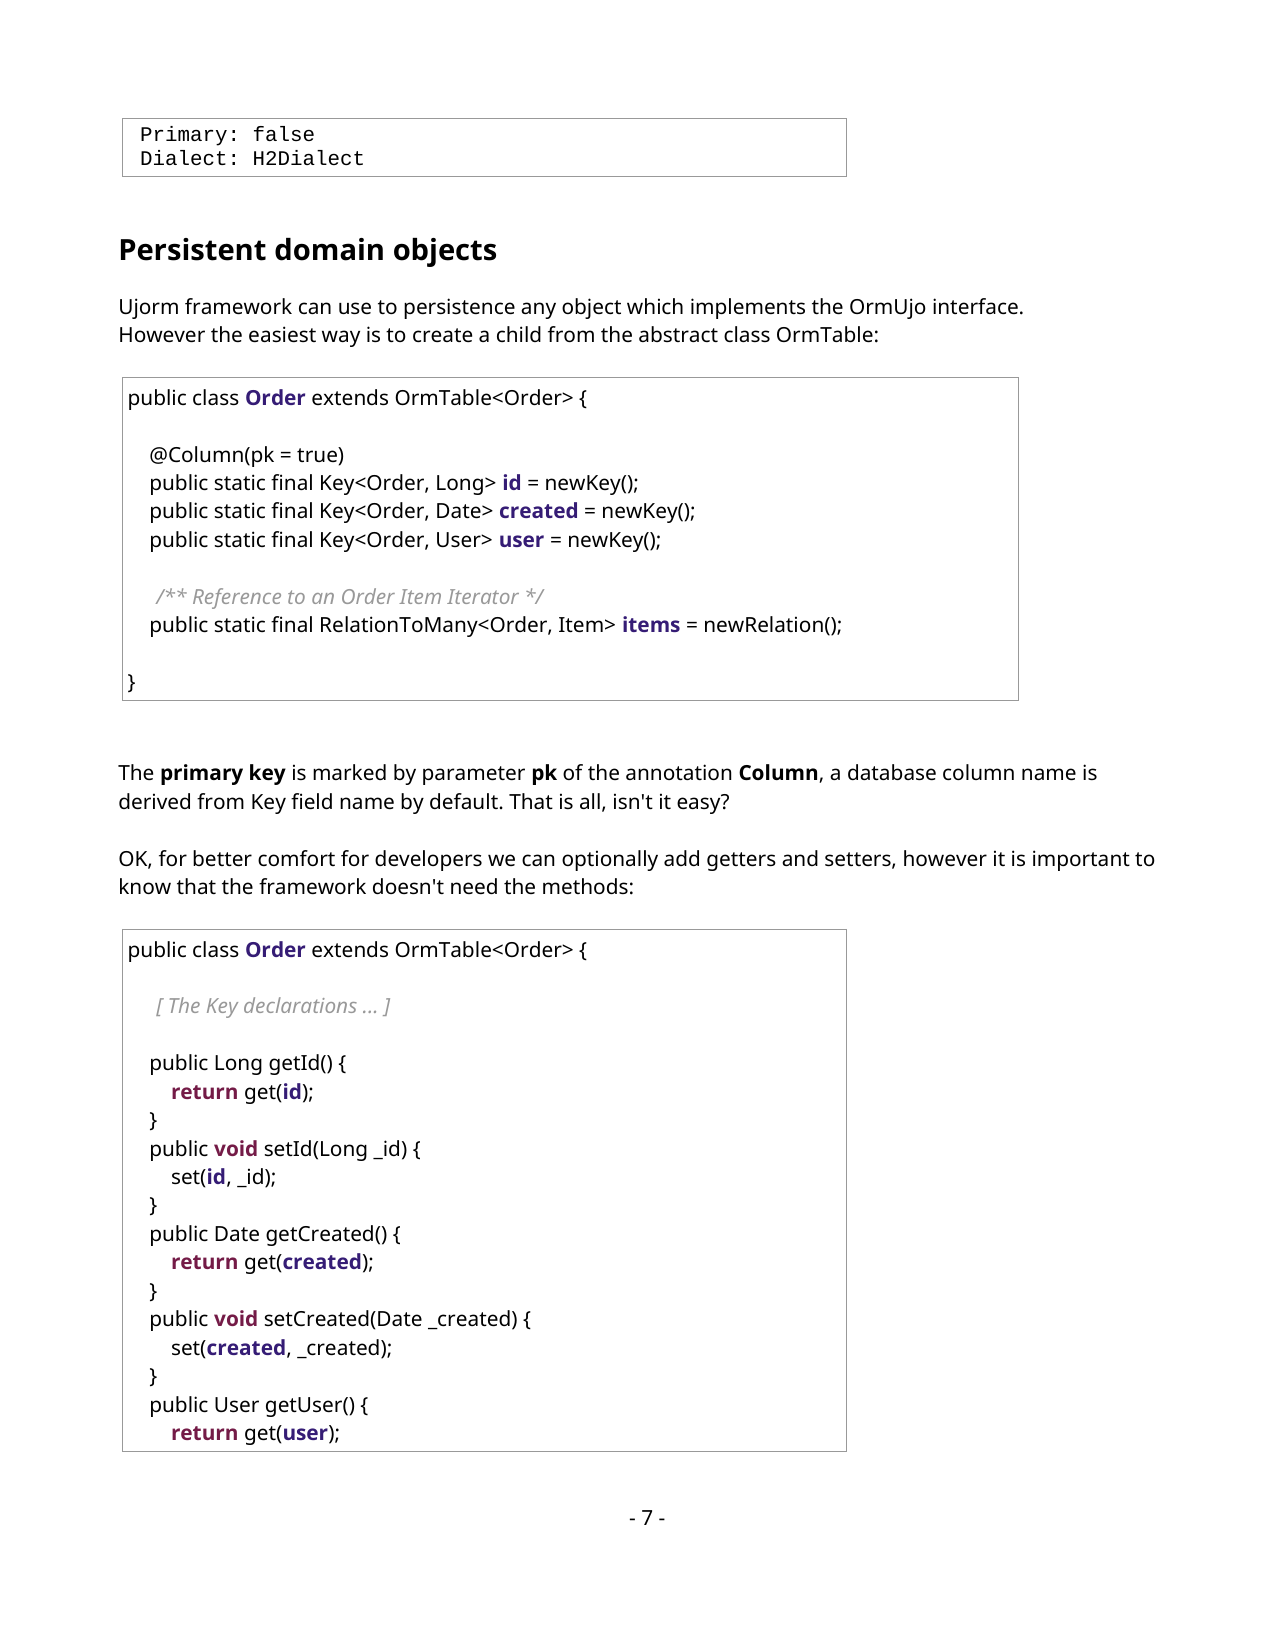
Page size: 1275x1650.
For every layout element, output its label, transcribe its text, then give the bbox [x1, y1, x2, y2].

table_header Primary: false Dialect: H2Dialect [123, 119, 846, 176]
subtitle Persistent domain objects [118, 229, 1157, 268]
text The primary key is marked by parameter pk of the annotation Column, a database column name is derived from Key field name by default. That is all, isn't it easy? [118, 758, 1157, 815]
table_header public class Order extends OrmTable<Order> { [ The Key declarations ... ] public Long getId() { return get(id); } public void setId(Long _id) { set(id, _id); } public Date getCreated() { return get(created); } public void setCreated(Date _created) { set(created, _created); } public User getUser() { return get(user); [123, 930, 846, 1451]
text However the easiest way is to create a child from the abstract class OrmTable: [118, 320, 1157, 349]
text Ujorm framework can use to persistence any object which implements the OrmUjo interface. [118, 292, 1157, 320]
text OK, for better comfort for developers we can optionally add getters and setters, however it is important to know that the framework doesn't need the methods: [118, 844, 1157, 901]
table_header public class Order extends OrmTable<Order> { @Column(pk = true) public static final Key<Order, Long> id = newKey(); public static final Key<Order, Date> created = newKey(); public static final Key<Order, User> user = newKey(); /** Reference to an Order Item Iterator */ public static final RelationToMany<Order, Item> items = newRelation(); } [123, 378, 1018, 700]
